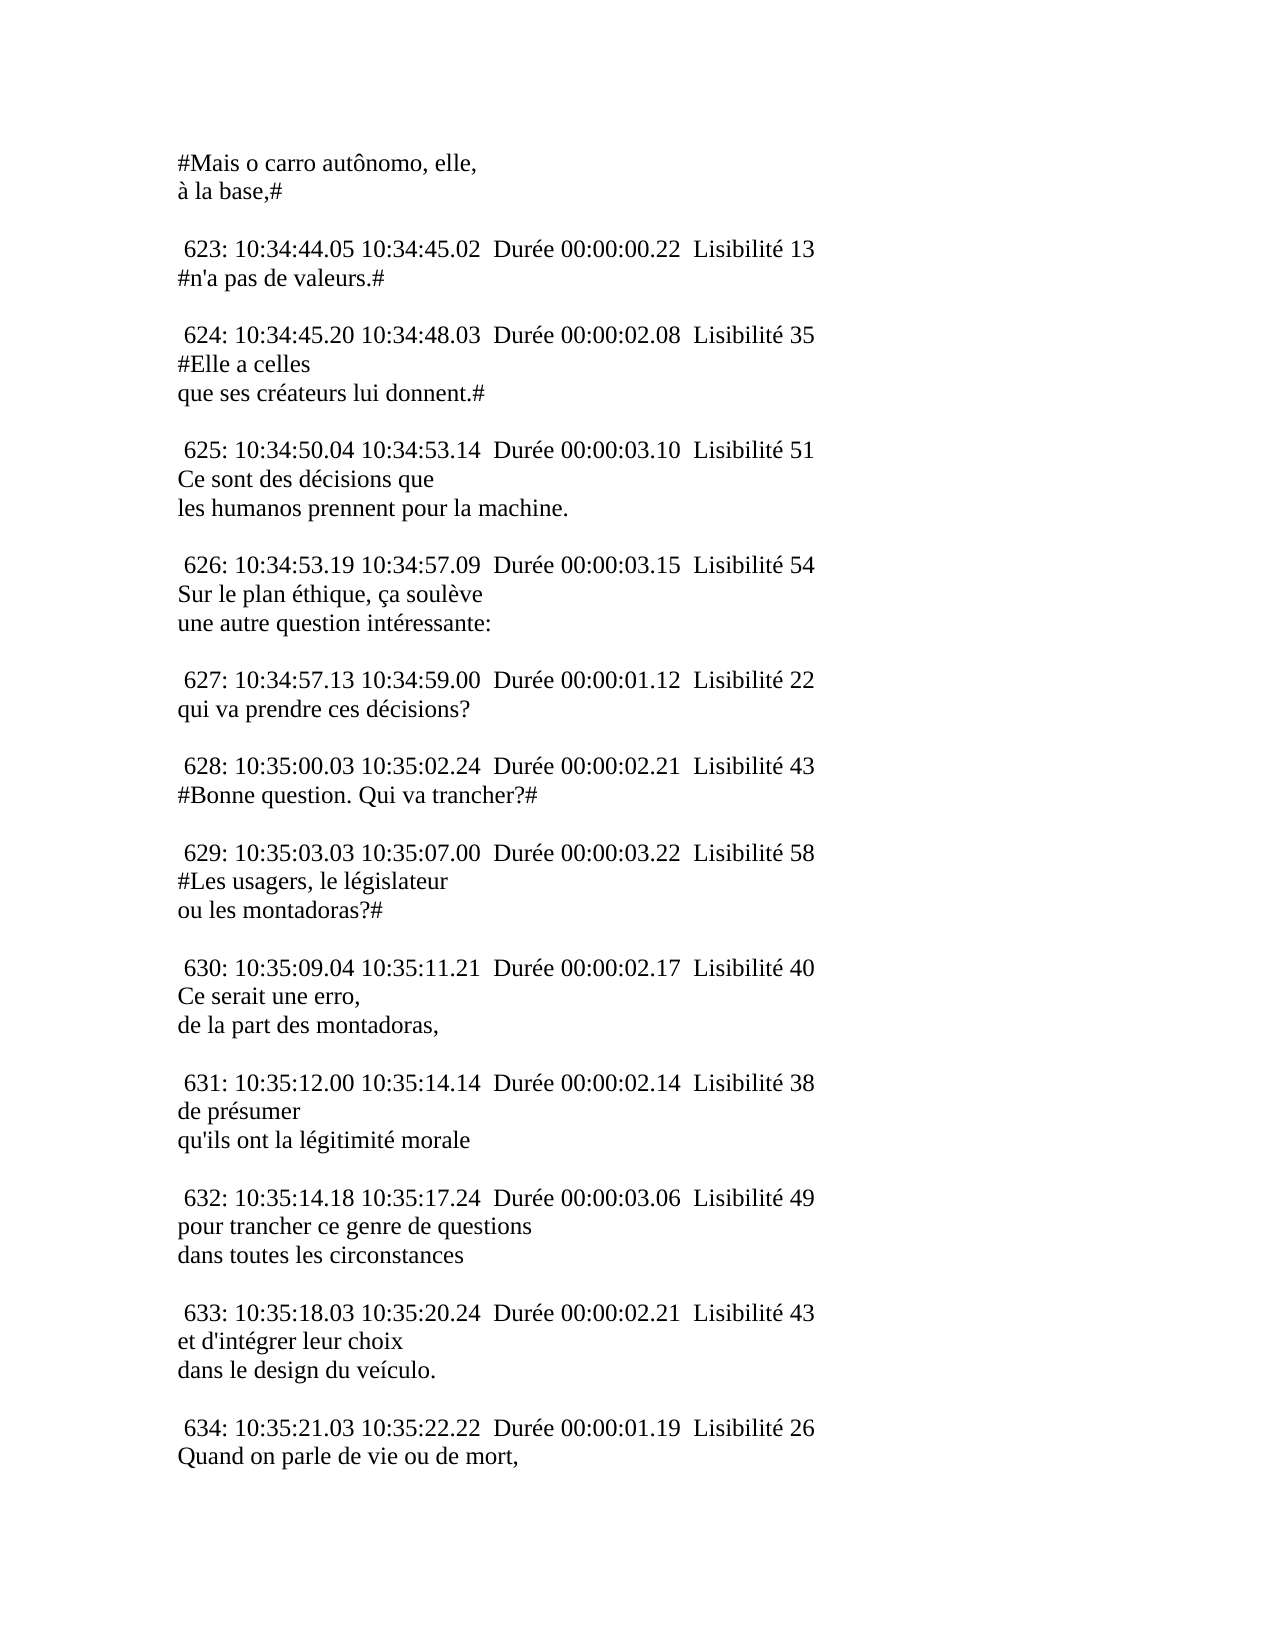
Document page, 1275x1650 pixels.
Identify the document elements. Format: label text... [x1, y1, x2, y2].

text ou les montadoras?# [177, 895, 1098, 924]
text 626: 10:34:53.19 10:34:57.09 Durée 00:00:03.15 Lisibilité 54 [177, 550, 1098, 579]
text dans le design du veículo. [177, 1355, 1098, 1384]
text que ses créateurs lui donnent.# [177, 378, 1098, 406]
text qui va prendre ces décisions? [177, 694, 1098, 723]
text 623: 10:34:44.05 10:34:45.02 Durée 00:00:00.22 Lisibilité 13 [177, 234, 1098, 263]
text Sur le plan éthique, ça soulève [177, 579, 1098, 608]
text 624: 10:34:45.20 10:34:48.03 Durée 00:00:02.08 Lisibilité 35 [177, 320, 1098, 349]
text #n'a pas de valeurs.# [177, 263, 1098, 291]
text 630: 10:35:09.04 10:35:11.21 Durée 00:00:02.17 Lisibilité 40 [177, 953, 1098, 981]
text 628: 10:35:00.03 10:35:02.24 Durée 00:00:02.21 Lisibilité 43 [177, 751, 1098, 780]
text 631: 10:35:12.00 10:35:14.14 Durée 00:00:02.14 Lisibilité 38 [177, 1068, 1098, 1096]
text 629: 10:35:03.03 10:35:07.00 Durée 00:00:03.22 Lisibilité 58 [177, 838, 1098, 866]
text de la part des montadoras, [177, 1010, 1098, 1039]
text #Les usagers, le législateur [177, 866, 1098, 895]
text #Mais o carro autônomo, elle, [177, 148, 1098, 176]
text et d'intégrer leur choix [177, 1326, 1098, 1355]
text 634: 10:35:21.03 10:35:22.22 Durée 00:00:01.19 Lisibilité 26 [177, 1413, 1098, 1441]
text pour trancher ce genre de questions [177, 1211, 1098, 1240]
text Ce sont des décisions que [177, 464, 1098, 493]
text de présumer [177, 1096, 1098, 1125]
text 633: 10:35:18.03 10:35:20.24 Durée 00:00:02.21 Lisibilité 43 [177, 1298, 1098, 1326]
text #Elle a celles [177, 349, 1098, 378]
text 632: 10:35:14.18 10:35:17.24 Durée 00:00:03.06 Lisibilité 49 [177, 1183, 1098, 1211]
text 627: 10:34:57.13 10:34:59.00 Durée 00:00:01.12 Lisibilité 22 [177, 665, 1098, 694]
text qu'ils ont la légitimité morale [177, 1125, 1098, 1154]
text #Bonne question. Qui va trancher?# [177, 780, 1098, 809]
text une autre question intéressante: [177, 608, 1098, 636]
text à la base,# [177, 176, 1098, 205]
text les humanos prennent pour la machine. [177, 493, 1098, 521]
text dans toutes les circonstances [177, 1240, 1098, 1269]
text Ce serait une erro, [177, 981, 1098, 1010]
text 625: 10:34:50.04 10:34:53.14 Durée 00:00:03.10 Lisibilité 51 [177, 435, 1098, 464]
text Quand on parle de vie ou de mort, [177, 1441, 1098, 1470]
